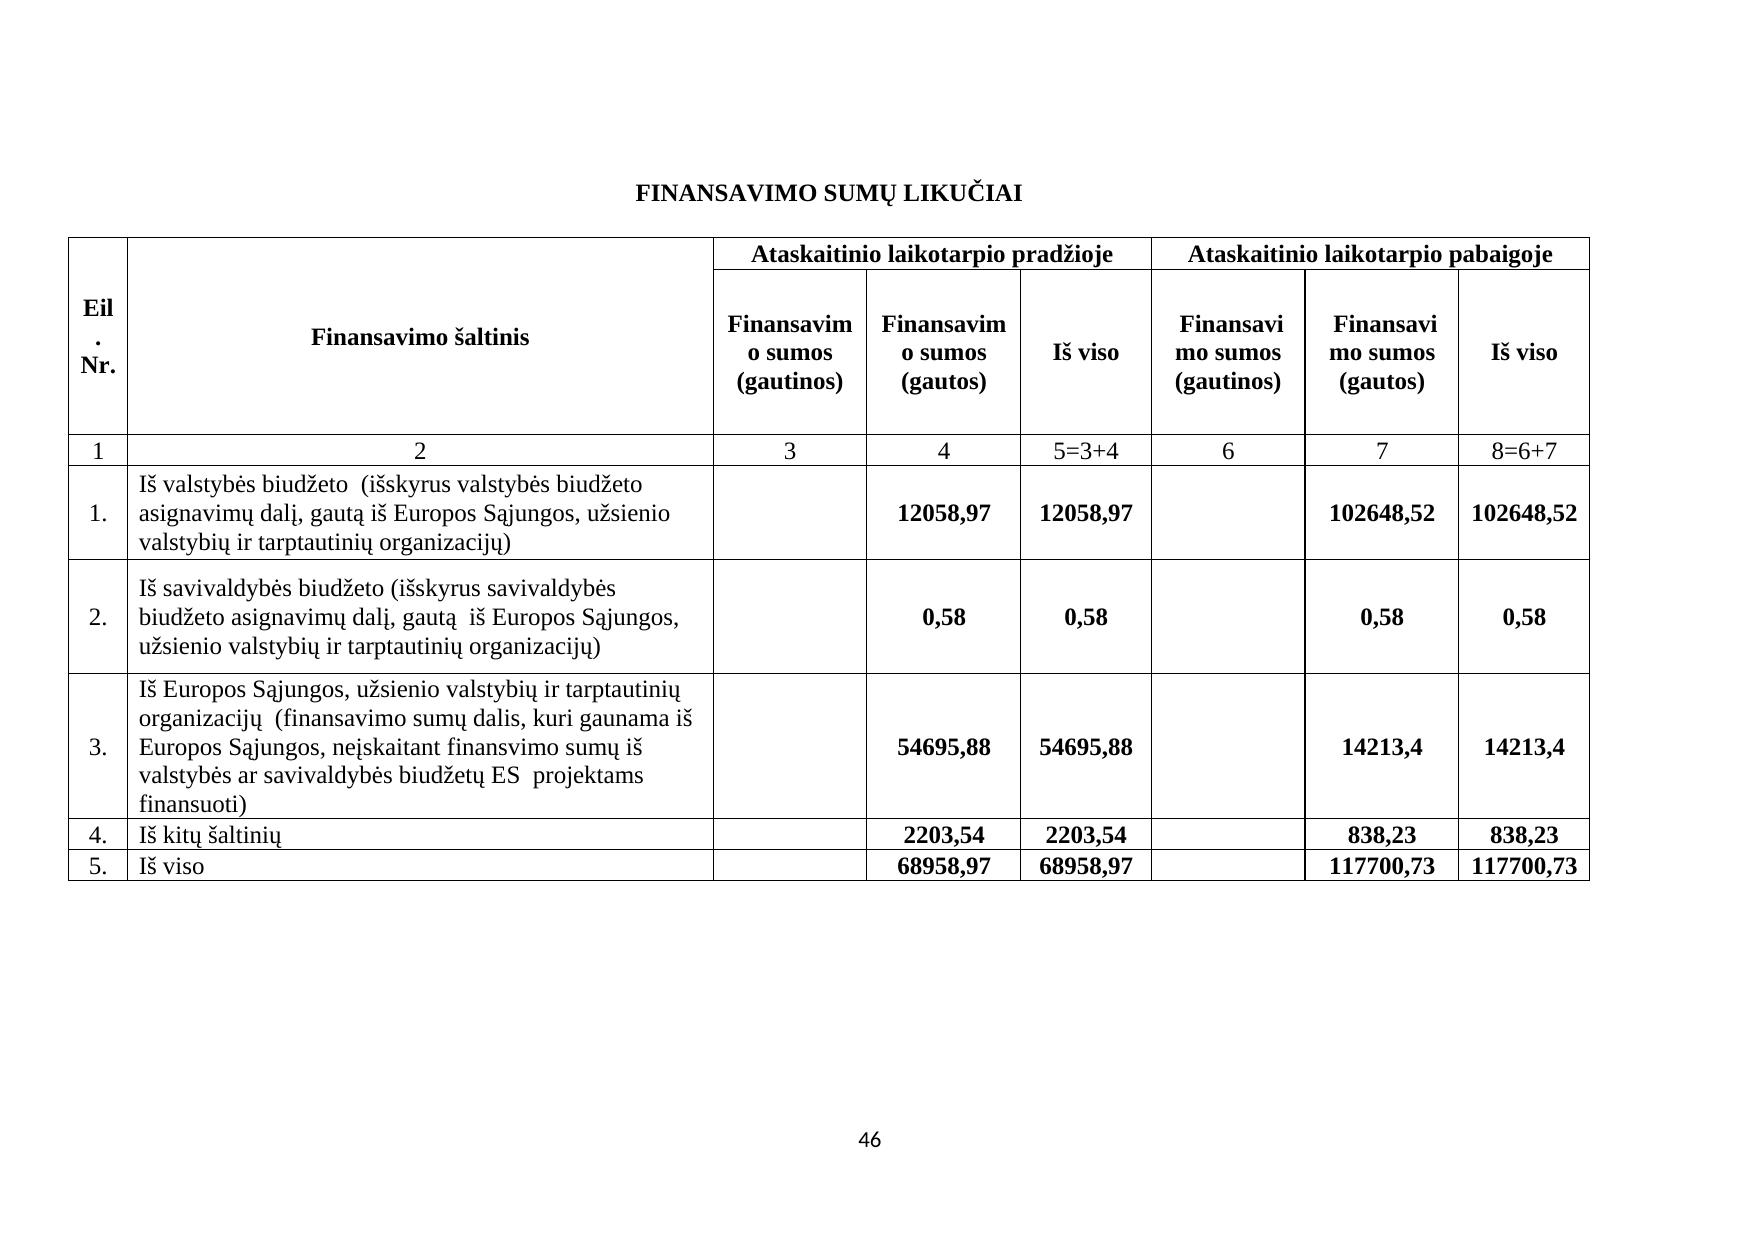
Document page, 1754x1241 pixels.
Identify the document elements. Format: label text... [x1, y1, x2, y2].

table_cell 12058,97 [1021, 466, 1151, 559]
table_cell 102648,52 [1306, 466, 1458, 559]
table_cell [867, 209, 1021, 237]
table_cell 14213,4 [1459, 674, 1589, 818]
table_cell 2. [69, 560, 127, 673]
table_cell Iš savivaldybės biudžeto (išskyrus savivaldybės biudžeto asignavimų dalį, gautą iš Europos Sąjungos, užsienio valstybių ir tarptautinių organizacijų) [128, 560, 713, 673]
table_cell Finansavimo šaltinis [128, 238, 713, 434]
table_cell [1152, 819, 1304, 849]
table_cell 117700,73 [1459, 850, 1589, 880]
table_cell [714, 674, 866, 818]
table_cell 1 [69, 435, 127, 465]
table_cell 838,23 [1306, 819, 1458, 849]
table_cell 3. [69, 674, 127, 818]
table_cell [1152, 466, 1304, 559]
table_cell 2203,54 [867, 819, 1020, 849]
table_cell 3 [714, 435, 866, 465]
table_cell 14213,4 [1306, 674, 1458, 818]
table_cell 8=6+7 [1459, 435, 1589, 465]
table_cell [1021, 209, 1151, 237]
table_cell [714, 560, 866, 673]
table_cell 68958,97 [867, 850, 1020, 880]
table_cell [1459, 209, 1589, 237]
table_cell [1152, 674, 1304, 818]
table_cell 838,23 [1459, 819, 1589, 849]
table_cell [1152, 560, 1304, 673]
table_cell 54695,88 [1021, 674, 1151, 818]
table_cell 5. [69, 850, 127, 880]
table_cell 0,58 [1021, 560, 1151, 673]
table_cell [714, 819, 866, 849]
table_cell Finansavimo sumos (gautinos) [1152, 270, 1304, 434]
table_cell 54695,88 [867, 674, 1020, 818]
table_cell Iš valstybės biudžeto (išskyrus valstybės biudžeto asignavimų dalį, gautą iš Europos Sąjungos, užsienio valstybių ir tarptautinių organizacijų) [128, 466, 713, 559]
table_cell Finansavimo sumos (gautinos) [714, 270, 866, 434]
table_cell [714, 466, 866, 559]
table_cell Finansavimo sumos (gautos) [867, 270, 1020, 434]
table_cell 4 [867, 435, 1020, 465]
table_cell [1151, 209, 1305, 237]
table_cell 0,58 [1459, 560, 1589, 673]
table_cell [1305, 209, 1459, 237]
table_cell [713, 209, 867, 237]
table_cell Ataskaitinio laikotarpio pradžioje [714, 238, 1151, 268]
table_cell 68958,97 [1021, 850, 1151, 880]
table_cell 0,58 [867, 560, 1020, 673]
table_cell 4. [69, 819, 127, 849]
table_cell 1. [69, 466, 127, 559]
table_header FINANSAVIMO SUMŲ LIKUČIAI [69, 177, 1589, 208]
table_cell 5=3+4 [1021, 435, 1151, 465]
table_cell Iš viso [128, 850, 713, 880]
table_cell 2203,54 [1021, 819, 1151, 849]
table_cell Iš kitų šaltinių [128, 819, 713, 849]
table_cell 6 [1152, 435, 1304, 465]
table_cell 102648,52 [1459, 466, 1589, 559]
table_cell Finansavimo sumos (gautos) [1306, 270, 1458, 434]
table_cell [714, 850, 866, 880]
table_cell Iš Europos Sąjungos, užsienio valstybių ir tarptautinių organizacijų (finansavimo sumų dalis, kuri gaunama iš Europos Sąjungos, neįskaitant finansvimo sumų iš valstybės ar savivaldybės biudžetų ES projektams finansuoti) [128, 674, 713, 818]
table_cell [69, 209, 127, 237]
table_cell Iš viso [1459, 270, 1589, 434]
table_cell 7 [1306, 435, 1458, 465]
table_cell 2 [128, 435, 713, 465]
table_cell 117700,73 [1306, 850, 1458, 880]
table_cell Ataskaitinio laikotarpio pabaigoje [1152, 238, 1589, 268]
table_cell 12058,97 [867, 466, 1020, 559]
table_cell Iš viso [1021, 270, 1151, 434]
table_cell Eil. Nr. [69, 238, 127, 434]
table_cell [1152, 850, 1304, 880]
table_cell [127, 209, 713, 237]
table_cell 0,58 [1306, 560, 1458, 673]
